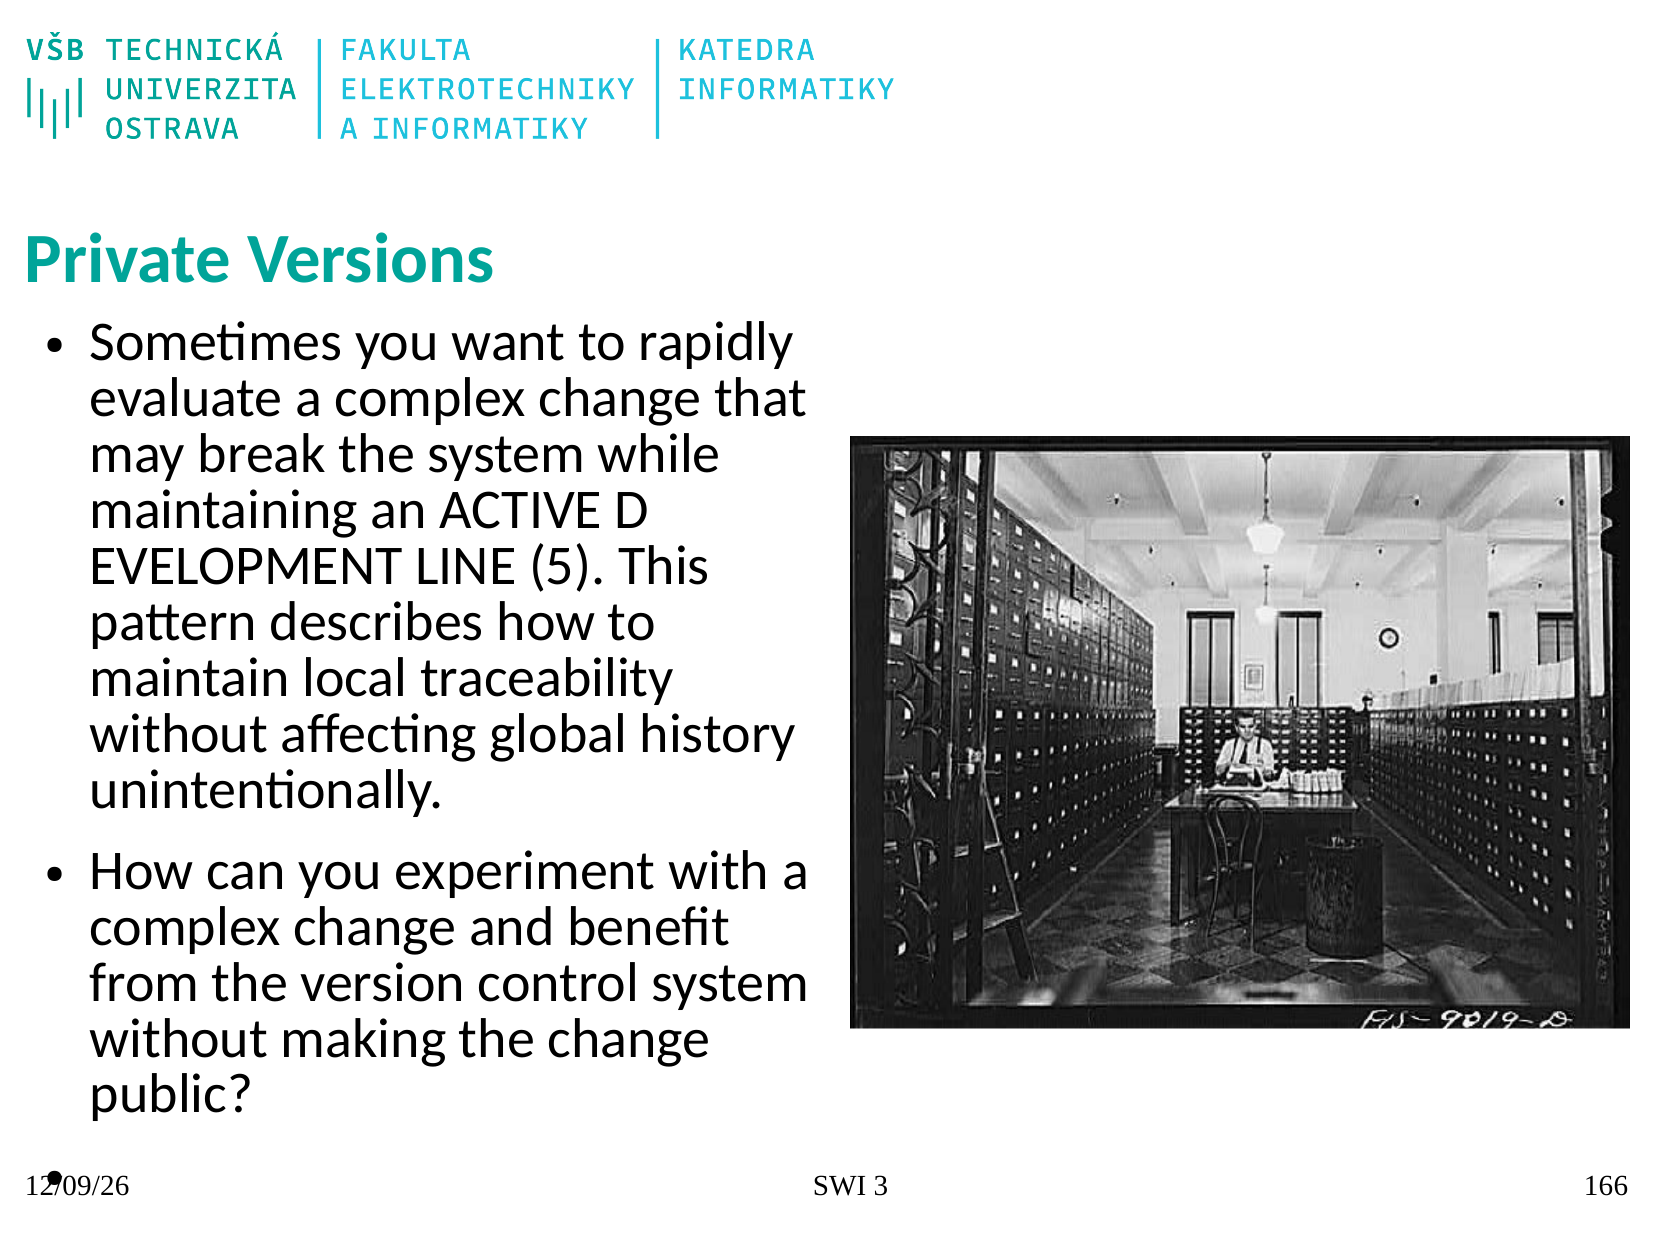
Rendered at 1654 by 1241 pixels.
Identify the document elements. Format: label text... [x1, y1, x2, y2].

title Private Versions [24, 169, 1629, 300]
list Sometimes you want to rapidly evaluate a complex change that may break the system while maintaining an ACTIVE D EVELOPMENT LINE (5). This pattern describes how to maintain local traceability without affecting global history unintentionally. How can you experiment with a complex change and benefit from the version control system without making the change public? [30, 318, 811, 1146]
picture [26, 31, 894, 139]
picture [849, 435, 1630, 1029]
